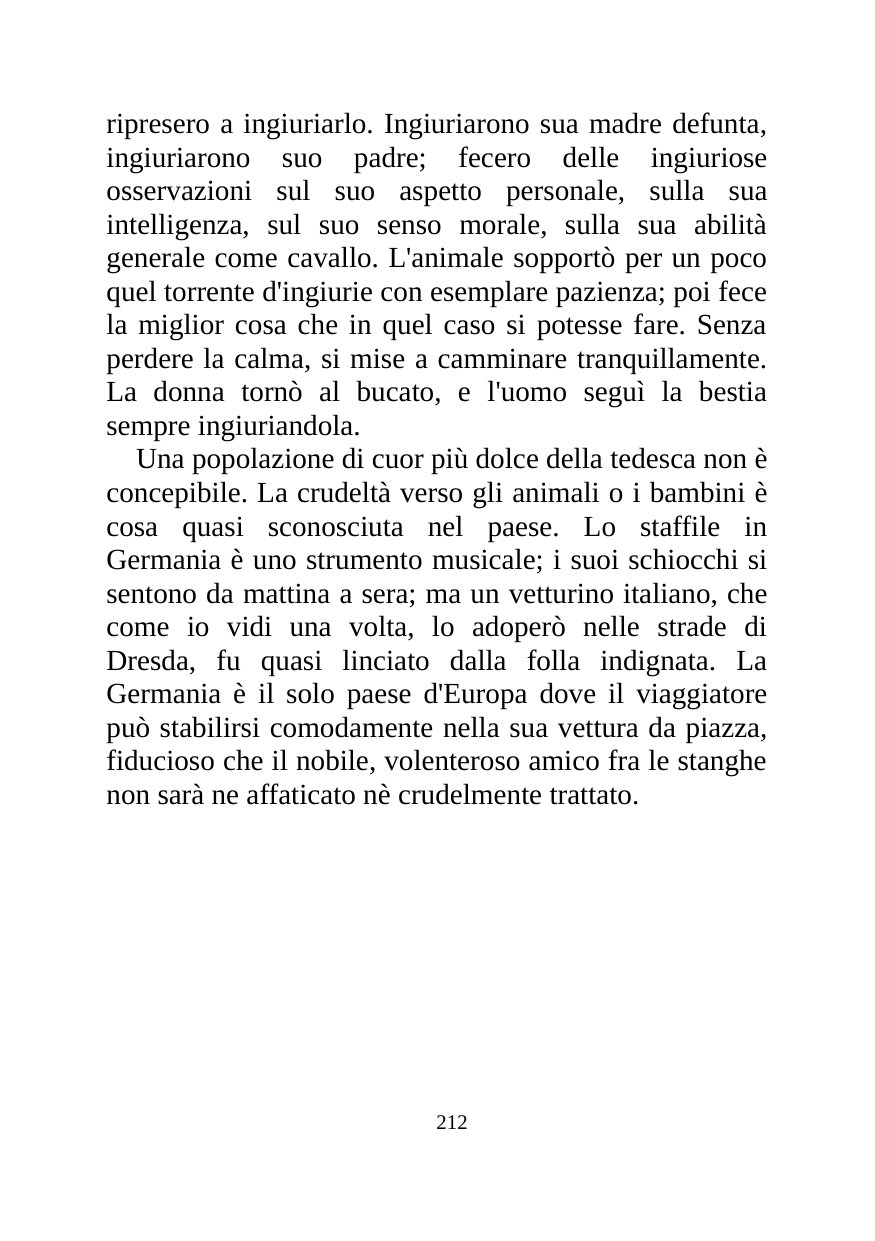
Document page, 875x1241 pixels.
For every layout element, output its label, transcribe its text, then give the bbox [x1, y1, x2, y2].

text ripresero a ingiuriarlo. Ingiuriarono sua madre defunta, ingiuriarono suo padre; fecero delle ingiuriose osservazioni sul suo aspetto personale, sulla sua intelligenza, sul suo senso morale, sulla sua abilità generale come cavallo. L'animale sopportò per un poco quel torrente d'ingiurie con esemplare pazienza; poi fece la miglior cosa che in quel caso si potesse fare. Senza perdere la calma, si mise a camminare tranquillamente. La donna tornò al bucato, e l'uomo seguì la bestia sempre ingiuriandola. [106, 106, 768, 442]
text Una popolazione di cuor più dolce della tedesca non è concepibile. La crudeltà verso gli animali o i bambini è cosa quasi sconosciuta nel paese. Lo staffile in Germania è uno strumento musicale; i suoi schiocchi si sentono da mattina a sera; ma un vetturino italiano, che come io vidi una volta, lo adoperò nelle strade di Dresda, fu quasi linciato dalla folla indignata. La Germania è il solo paese d'Europa dove il viaggiatore può stabilirsi comodamente nella sua vettura da piazza, fiducioso che il nobile, volenteroso amico fra le stanghe non sarà ne affaticato nè crudelmente trattato. [106, 442, 768, 811]
